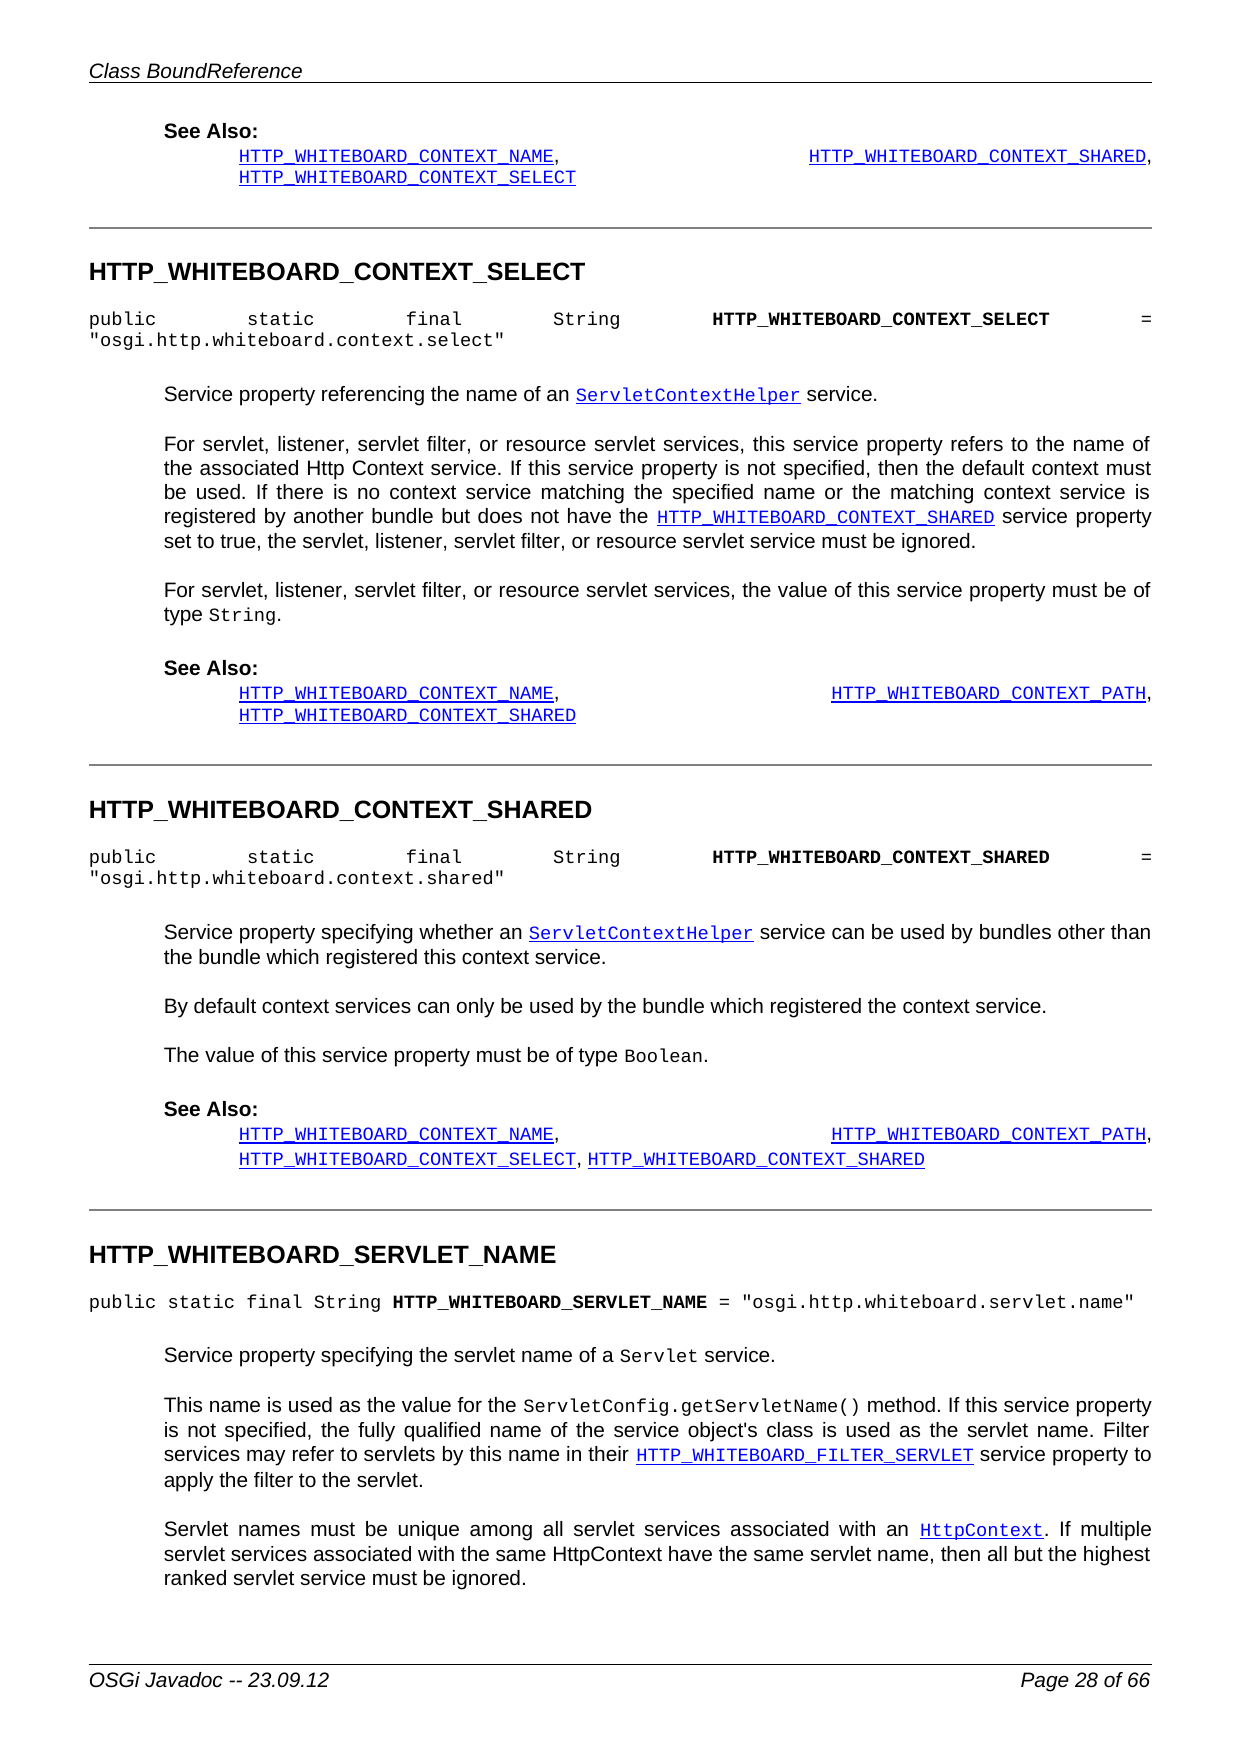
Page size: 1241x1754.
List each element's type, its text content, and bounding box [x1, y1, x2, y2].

text This name is used as the value for the ServletConfig.getServletName() method. If this service property is not specified, the fully qualified name of the service object's class is used as the servlet name. Filter services may refer to servlets by this name in their HTTP_WHITEBOARD_FILTER_SERVLET service property to apply the filter to the servlet. [163, 1393, 1152, 1491]
text public static final String HTTP_WHITEBOARD_CONTEXT_SHARED = "osgi.http.whiteboard.context.shared" [88, 848, 1152, 890]
text By default context services can only be used by the bundle which registered the context service. [163, 994, 1152, 1018]
text See Also: [163, 118, 1152, 142]
text HTTP_WHITEBOARD_CONTEXT_NAME, HTTP_WHITEBOARD_CONTEXT_SHARED, HTTP_WHITEBOARD_CONTEXT_SELECT [238, 142, 1152, 189]
text HTTP_WHITEBOARD_CONTEXT_NAME, HTTP_WHITEBOARD_CONTEXT_PATH, HTTP_WHITEBOARD_CONTEXT_SHARED [238, 680, 1152, 727]
text For servlet, listener, servlet filter, or resource servlet services, this service property refers to the name of the associated Http Context service. If this service property is not specified, then the default context must be used. If there is no context service matching the specified name or the matching context service is registered by another bundle but does not have the HTTP_WHITEBOARD_CONTEXT_SHARED service property set to true, the servlet, listener, servlet filter, or resource servlet service must be ignored. [163, 432, 1152, 553]
text The value of this service property must be of type Boolean. [163, 1043, 1152, 1068]
text public static final String HTTP_WHITEBOARD_SERVLET_NAME = "osgi.http.whiteboard.servlet.name" [88, 1292, 1152, 1314]
text Servlet names must be unique among all servlet services associated with an HttpContext. If multiple servlet services associated with the same HttpContext have the same servlet name, then all but the highest ranked servlet service must be ignored. [163, 1516, 1152, 1589]
text HTTP_WHITEBOARD_CONTEXT_NAME, HTTP_WHITEBOARD_CONTEXT_PATH, HTTP_WHITEBOARD_CONTEXT_SELECT, HTTP_WHITEBOARD_CONTEXT_SHARED [238, 1121, 1152, 1171]
text See Also: [163, 1097, 1152, 1121]
subtitle HTTP_WHITEBOARD_SERVLET_NAME [88, 1239, 1152, 1268]
text See Also: [163, 656, 1152, 680]
subtitle HTTP_WHITEBOARD_CONTEXT_SELECT [88, 257, 1152, 286]
subtitle HTTP_WHITEBOARD_CONTEXT_SHARED [88, 795, 1152, 824]
text Service property specifying whether an ServletContextHelper service can be used by bundles other than the bundle which registered this context service. [163, 919, 1152, 969]
text Service property referencing the name of an ServletContextHelper service. [163, 382, 1152, 407]
text Service property specifying the servlet name of a Servlet service. [163, 1343, 1152, 1368]
text For servlet, listener, servlet filter, or resource servlet services, the value of this service property must be of type String. [163, 578, 1152, 627]
text public static final String HTTP_WHITEBOARD_CONTEXT_SELECT = "osgi.http.whiteboard.context.select" [88, 310, 1152, 352]
